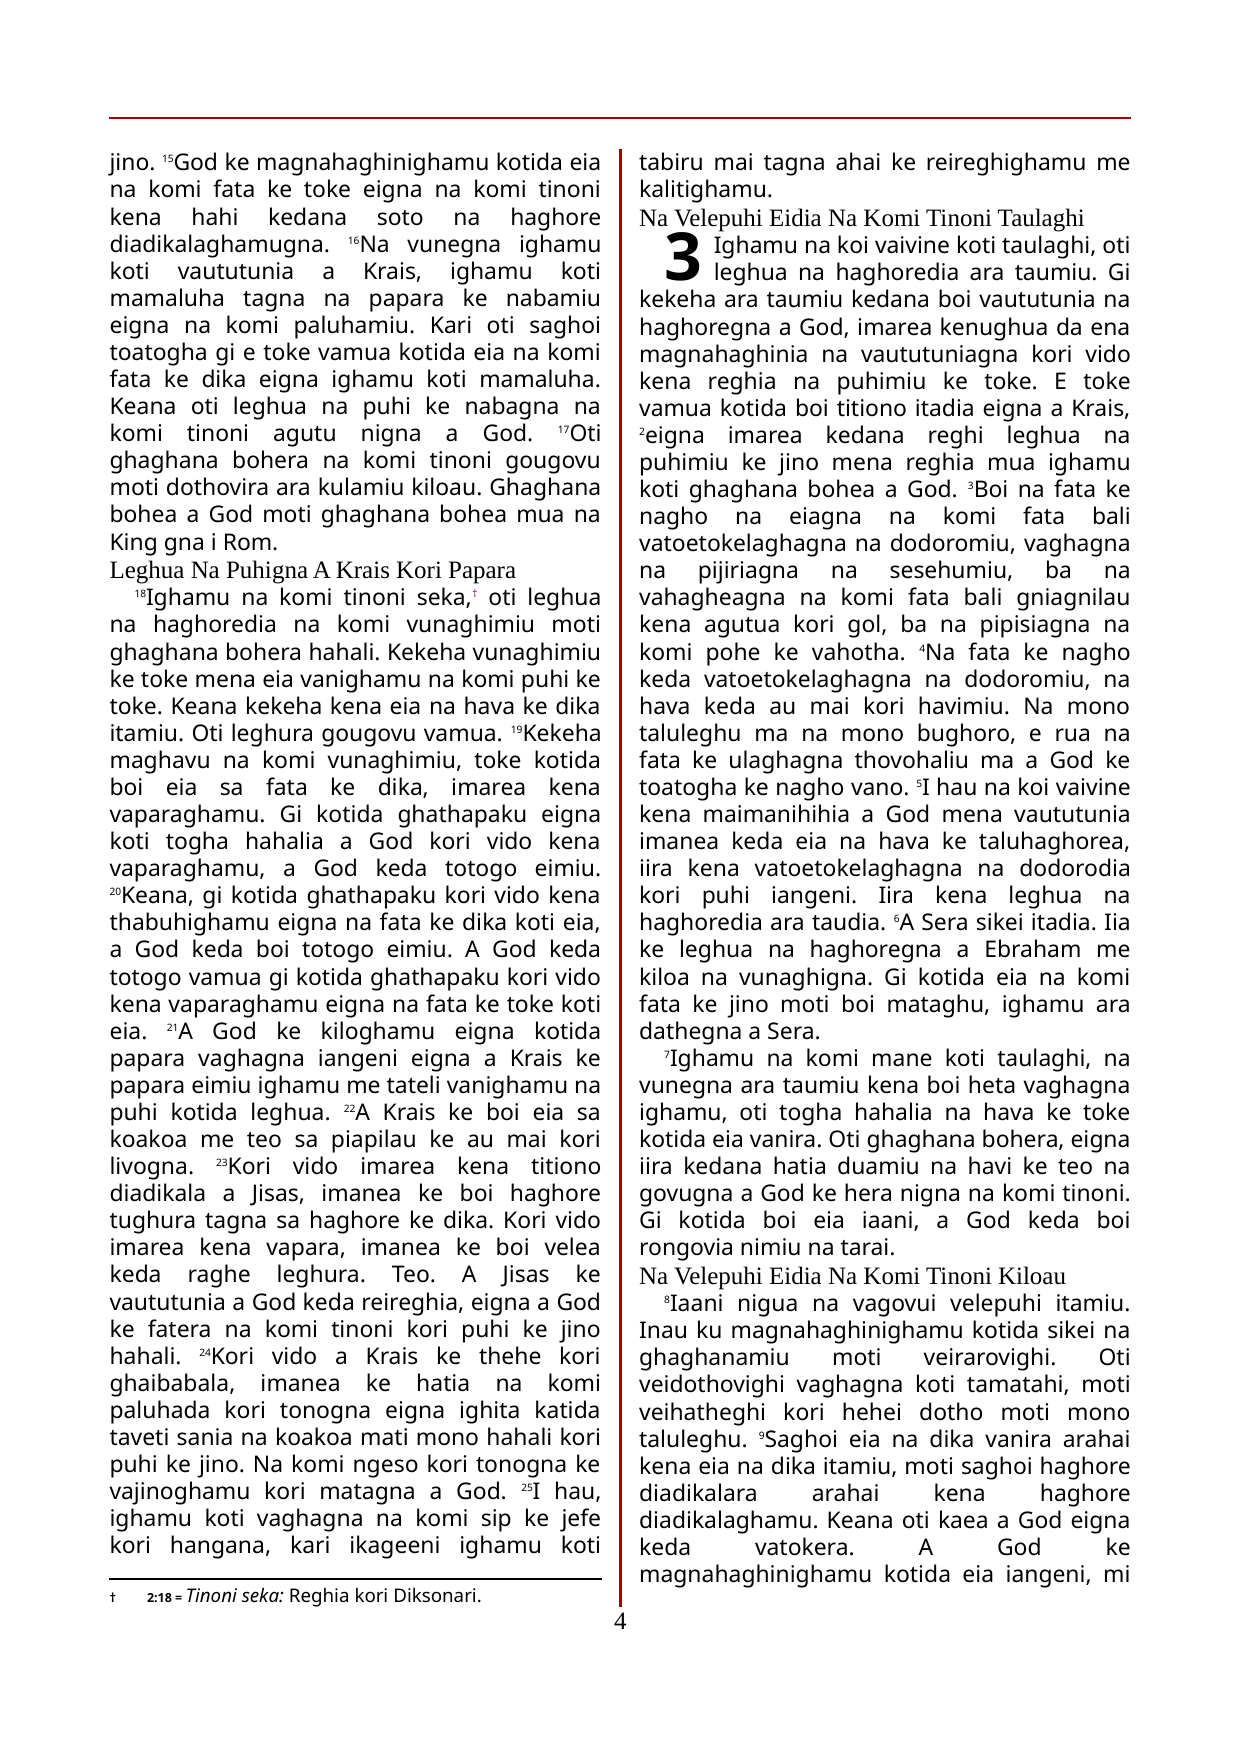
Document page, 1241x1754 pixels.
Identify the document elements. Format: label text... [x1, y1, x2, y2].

text Na Velepuhi Eidia Na Komi Tinoni Kiloau [639, 1261, 1131, 1290]
text Leghua Na Puhigna A Krais Kori Papara [109, 555, 601, 584]
text 2:18 = Tinoni seka: Reghia kori Diksonari. [109, 1587, 601, 1606]
text 8Iaani nigua na vagovui velepuhi itamiu. Inau ku magnahaghinighamu kotida sikei na ghaghanamiu moti veirarovighi. Oti veidothovighi vaghagna koti tamatahi, moti veihatheghi kori hehei dotho moti mono taluleghu. 9Saghoi eia na dika vanira arahai kena eia na dika itamiu, moti saghoi haghore diadikalara arahai kena haghore diadikalaghamu. Keana oti kaea a God eigna keda vatokera. A God ke magnahaghinighamu kotida eia iangeni, mi [639, 1290, 1131, 1588]
text Na Velepuhi Eidia Na Komi Tinoni Taulaghi [639, 203, 1131, 232]
text tabiru mai tagna ahai ke reireghighamu me kalitighamu. [639, 149, 1131, 203]
text 7Ighamu na komi mane koti taulaghi, na vunegna ara taumiu kena boi heta vaghagna ighamu, oti togha hahalia na hava ke toke kotida eia vanira. Oti ghaghana bohera, eigna iira kedana hatia duamiu na havi ke teo na govugna a God ke hera nigna na komi tinoni. Gi kotida boi eia iaani, a God keda boi rongovia nimiu na tarai. [639, 1044, 1131, 1261]
text 31Ighamu na koi vaivine koti taulaghi, oti leghua na haghoredia ara taumiu. Gi kekeha ara taumiu kedana boi vaututunia na haghoregna a God, imarea kenughua da ena magnahaghinia na vaututuniagna kori vido kena reghia na puhimiu ke toke. E toke vamua kotida boi titiono itadia eigna a Krais, 2eigna imarea kedana reghi leghua na puhimiu ke jino mena reghia mua ighamu koti ghaghana bohea a God. 3Boi na fata ke nagho na eiagna na komi fata bali vatoetokelaghagna na dodoromiu, vaghagna na pijiriagna na sesehumiu, ba na vahagheagna na komi fata bali gniagnilau kena agutua kori gol, ba na pipisiagna na komi pohe ke vahotha. 4Na fata ke nagho keda vatoetokelaghagna na dodoromiu, na hava keda au mai kori havimiu. Na mono taluleghu ma na mono bughoro, e rua na fata ke ulaghagna thovohaliu ma a God ke toatogha ke nagho vano. 5I hau na koi vaivine kena maimanihihia a God mena vaututunia imanea keda eia na hava ke taluhaghorea, iira kena vatoetokelaghagna na dodorodia kori puhi iangeni. Iira kena leghua na haghoredia ara taudia. 6A Sera sikei itadia. Iia ke leghua na haghoregna a Ebraham me kiloa na vunaghigna. Gi kotida eia na komi fata ke jino moti boi mataghu, ighamu ara dathegna a Sera. [639, 232, 1131, 1044]
text 18Ighamu na komi tinoni seka, oti leghua na haghoredia na komi vunaghimiu moti ghaghana bohera hahali. Kekeha vunaghimiu ke toke mena eia vanighamu na komi puhi ke toke. Keana kekeha kena eia na hava ke dika itamiu. Oti leghura gougovu vamua. 19Kekeha maghavu na komi vunaghimiu, toke kotida boi eia sa fata ke dika, imarea kena vaparaghamu. Gi kotida ghathapaku eigna koti togha hahalia a God kori vido kena vaparaghamu, a God keda totogo eimiu. 20Keana, gi kotida ghathapaku kori vido kena thabuhighamu eigna na fata ke dika koti eia, a God keda boi totogo eimiu. A God keda totogo vamua gi kotida ghathapaku kori vido kena vaparaghamu eigna na fata ke toke koti eia. 21A God ke kiloghamu eigna kotida papara vaghagna iangeni eigna a Krais ke papara eimiu ighamu me tateli vanighamu na puhi kotida leghua. 22A Krais ke boi eia sa koakoa me teo sa piapilau ke au mai kori livogna. 23Kori vido imarea kena titiono diadikala a Jisas, imanea ke boi haghore tughura tagna sa haghore ke dika. Kori vido imarea kena vapara, imanea ke boi velea keda raghe leghura. Teo. A Jisas ke vaututunia a God keda reireghia, eigna a God ke fatera na komi tinoni kori puhi ke jino hahali. 24Kori vido a Krais ke thehe kori ghaibabala, imanea ke hatia na komi paluhada kori tonogna eigna ighita katida taveti sania na koakoa mati mono hahali kori puhi ke jino. Na komi ngeso kori tonogna ke vajinoghamu kori matagna a God. 25I hau, ighamu koti vaghagna na komi sip ke jefe kori hangana, kari ikageeni ighamu koti [109, 584, 601, 1559]
text jino. 15God ke magnahaghinighamu kotida eia na komi fata ke toke eigna na komi tinoni kena hahi kedana soto na haghore diadikalaghamugna. 16Na vunegna ighamu koti vaututunia a Krais, ighamu koti mamaluha tagna na papara ke nabamiu eigna na komi paluhamiu. Kari oti saghoi toatogha gi e toke vamua kotida eia na komi fata ke dika eigna ighamu koti mamaluha. Keana oti leghua na puhi ke nabagna na komi tinoni agutu nigna a God. 17Oti ghaghana bohera na komi tinoni gougovu moti dothovira ara kulamiu kiloau. Ghaghana bohea a God moti ghaghana bohea mua na King gna i Rom. [109, 149, 601, 555]
